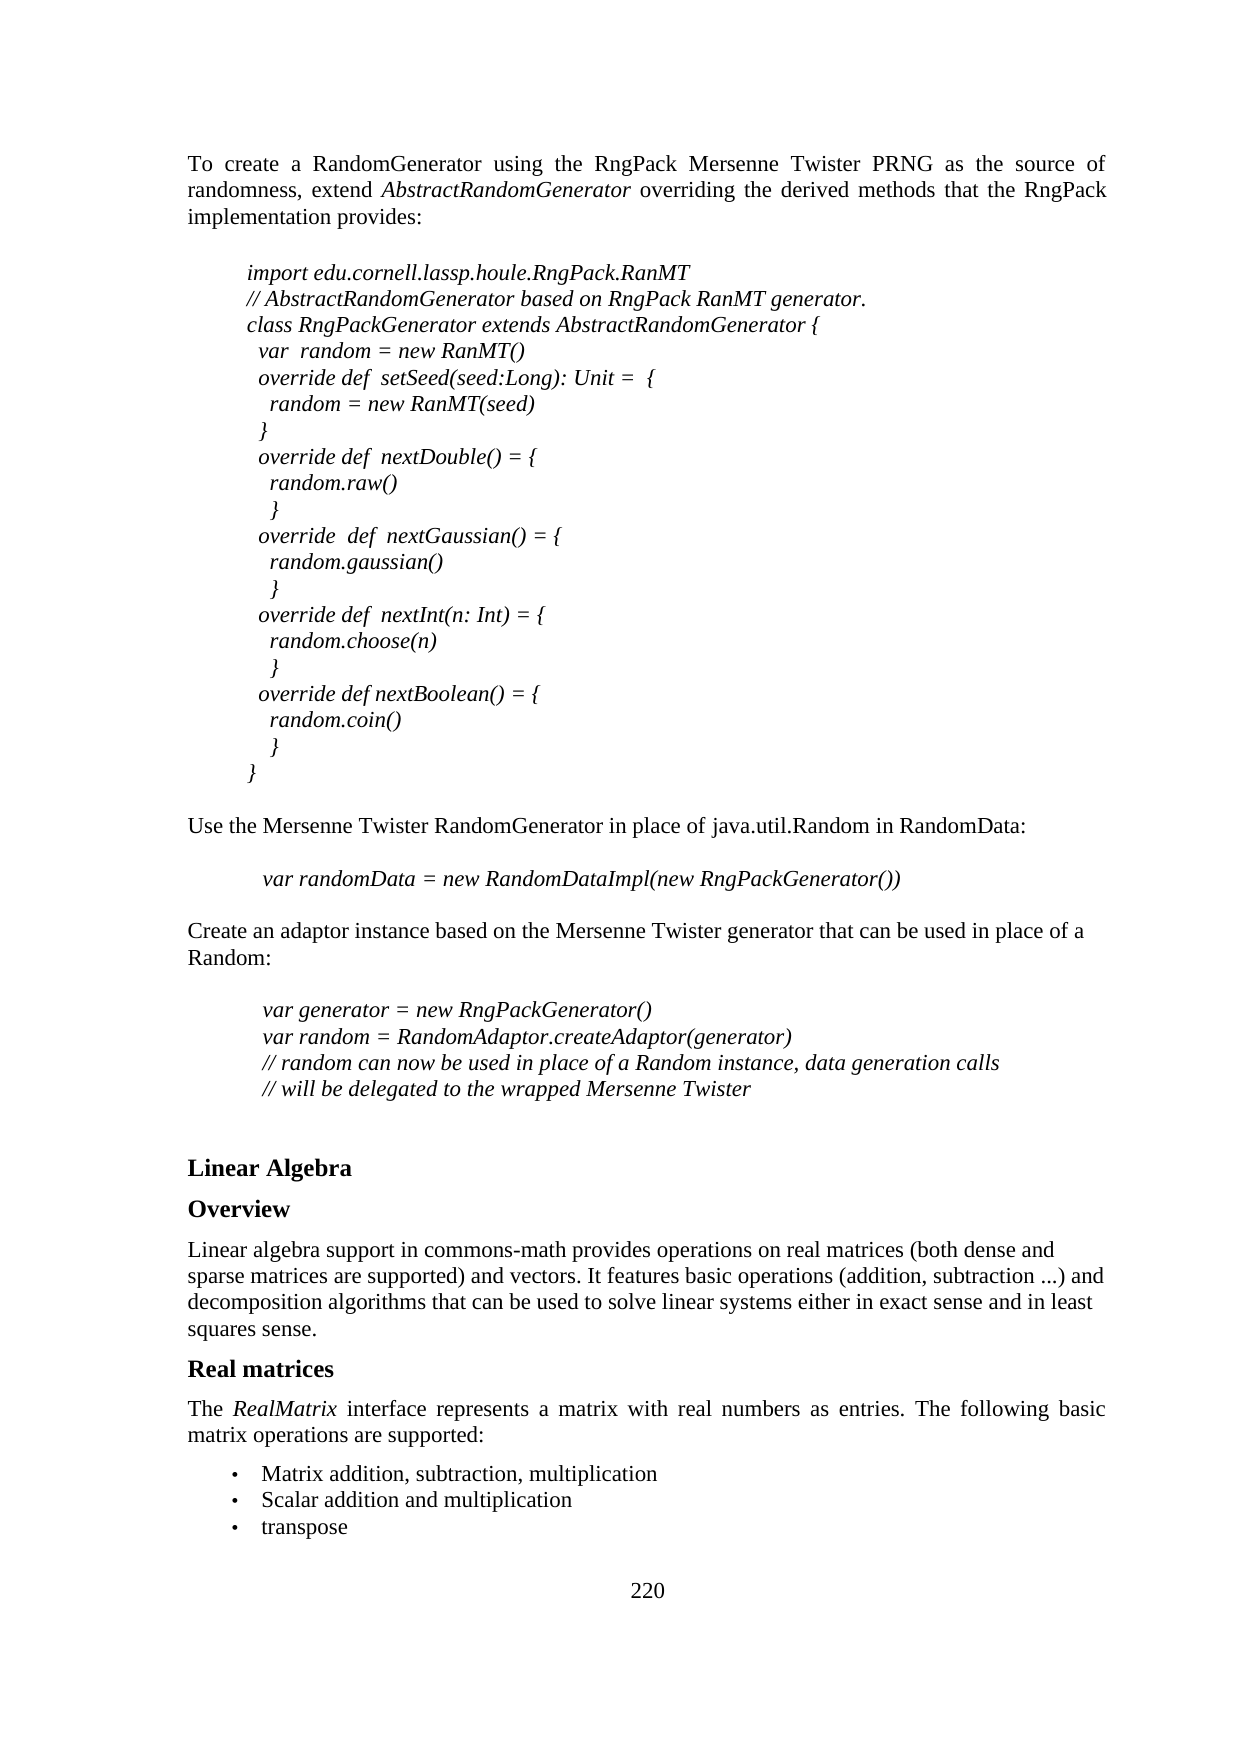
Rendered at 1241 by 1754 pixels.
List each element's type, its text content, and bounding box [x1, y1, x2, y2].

text // AbstractRandomGenerator based on RngPack RanMT generator. [247, 285, 1108, 311]
text // random can now be used in place of a Random instance, data generation calls [187, 1049, 1108, 1076]
text override def setSeed(seed:Long): Unit = { [247, 364, 1108, 390]
text // will be delegated to the wrapped Mersenne Twister [187, 1076, 1108, 1102]
text override def nextGaussian() = { [247, 522, 1108, 548]
text } [247, 654, 1108, 680]
text } [247, 417, 1108, 443]
text override def nextBoolean() = { [247, 680, 1108, 707]
text random.choose(n) [247, 627, 1108, 654]
text random.raw() [247, 469, 1108, 496]
text var random = RandomAdaptor.createAdaptor(generator) [187, 1023, 1108, 1049]
list Matrix addition, subtraction, multiplication [232, 1460, 1108, 1486]
list Scalar addition and multiplication [232, 1486, 1108, 1513]
text var generator = new RngPackGenerator() [187, 996, 1108, 1023]
text random = new RanMT(seed) [247, 390, 1108, 417]
text } [247, 759, 1108, 786]
subtitle Linear Algebra [187, 1153, 1108, 1182]
text } [247, 575, 1108, 601]
text random.coin() [247, 707, 1108, 733]
text Linear algebra support in commons-math provides operations on real matrices (both dense and sparse matrices are supported) and vectors. It features basic operations (addition, subtraction ...) and decomposition algorithms that can be used to solve linear systems either in exact sense and in least squares sense. [187, 1236, 1108, 1341]
text random.gaussian() [247, 548, 1108, 575]
text Use the Mersenne Twister RandomGenerator in place of java.util.Random in RandomData: [187, 812, 1108, 838]
list transpose [232, 1513, 1108, 1539]
text override def nextDouble() = { [247, 443, 1108, 469]
text var random = new RanMT() [247, 338, 1108, 364]
text import edu.cornell.lassp.houle.RngPack.RanMT [247, 258, 1108, 285]
text var randomData = new RandomDataImpl(new RngPackGenerator()) [187, 865, 1108, 891]
text } [247, 496, 1108, 522]
text class RngPackGenerator extends AbstractRandomGenerator { [247, 311, 1108, 338]
list To create a RandomGenerator using the RngPack Mersenne Twister PRNG as the source of randomness, extend AbstractRandomGenerator overriding the derived methods that the RngPack implementation provides: [187, 150, 1108, 229]
text The RealMatrix interface represents a matrix with real numbers as entries. The following basic matrix operations are supported: [187, 1395, 1108, 1448]
text override def nextInt(n: Int) = { [247, 601, 1108, 627]
text } [247, 733, 1108, 759]
text Real matrices [187, 1354, 1108, 1382]
text Overview [187, 1194, 1108, 1223]
text Create an adaptor instance based on the Mersenne Twister generator that can be used in place of a Random: [187, 917, 1108, 970]
